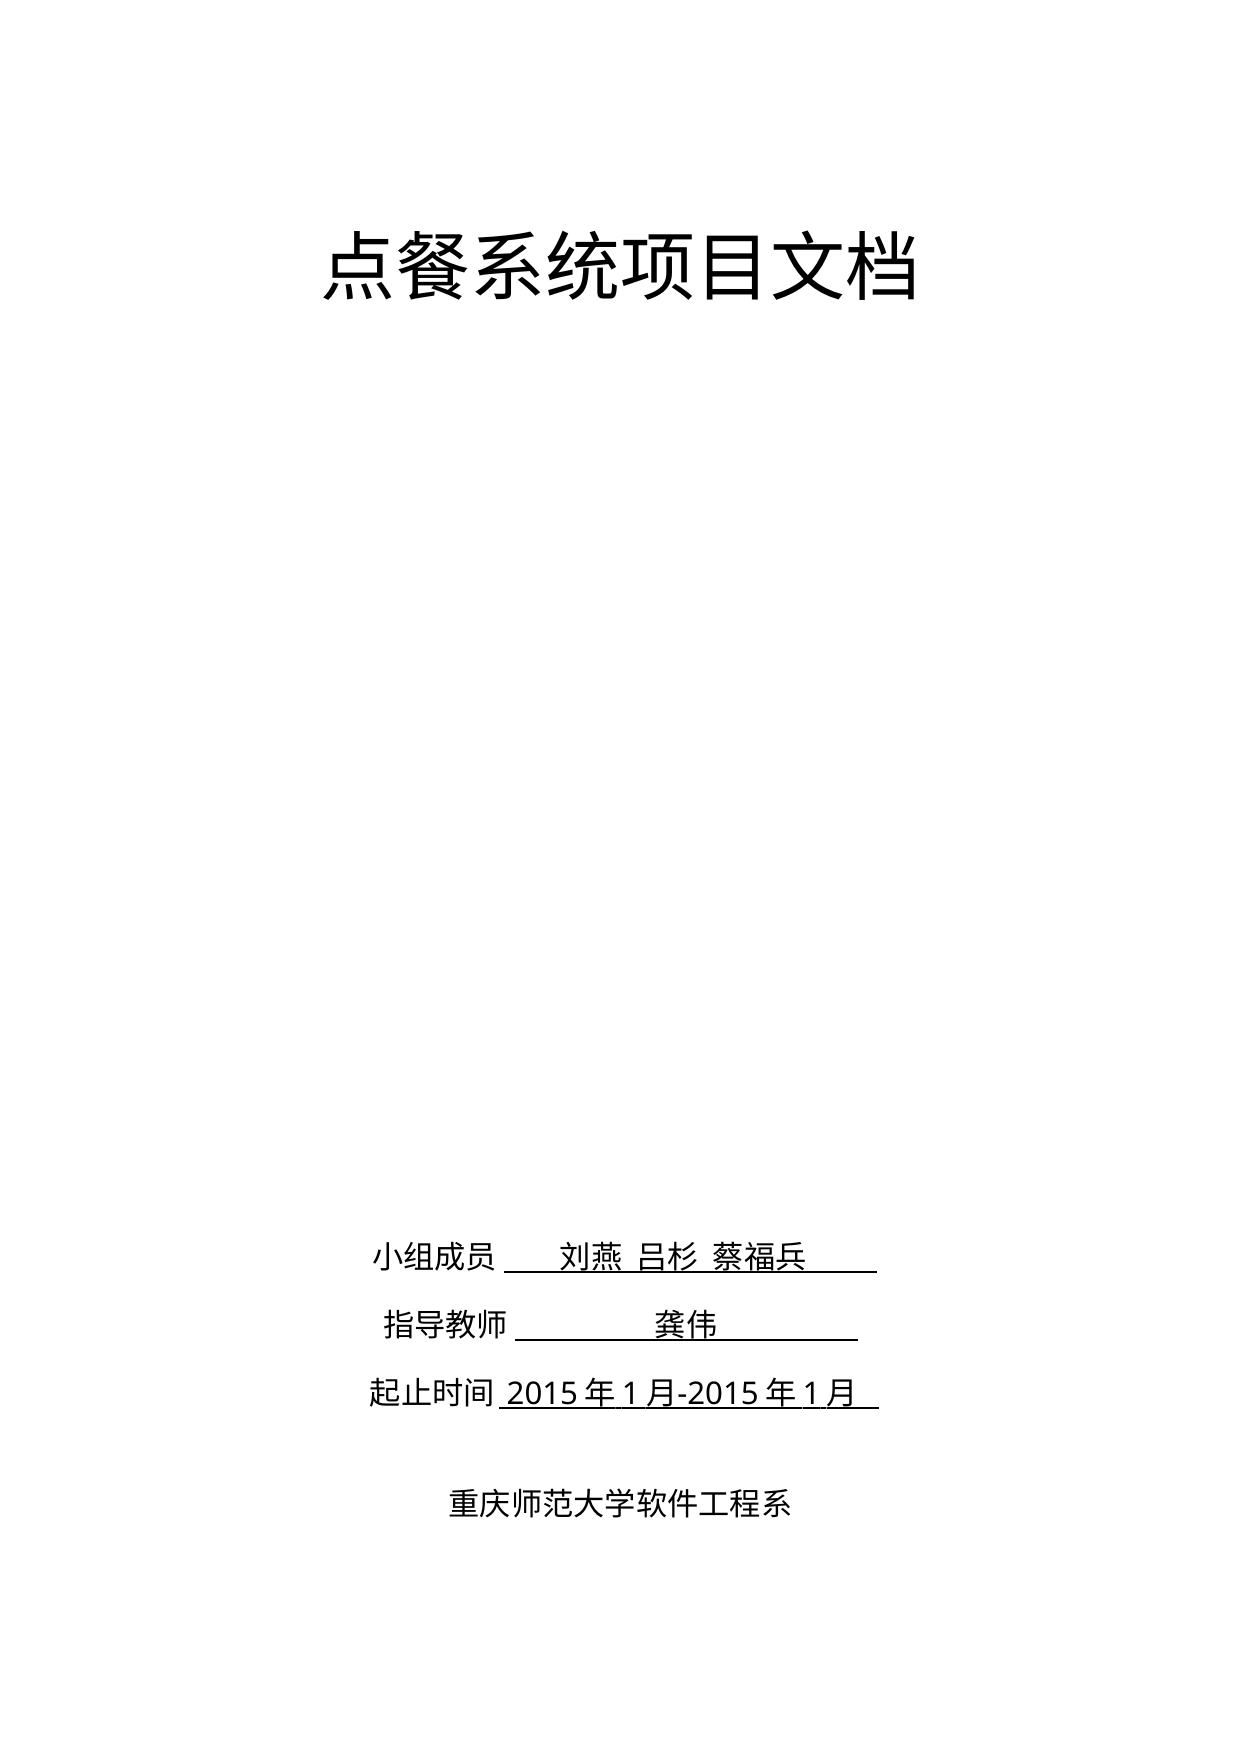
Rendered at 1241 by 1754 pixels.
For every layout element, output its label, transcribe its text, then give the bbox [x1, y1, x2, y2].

text 重庆师范大学软件工程系 [118, 1479, 1122, 1524]
text 起止时间 2015年1月-2015年1月 [118, 1368, 1122, 1413]
text 点餐系统项目文档 [118, 207, 1122, 316]
text 小组成员 刘燕 吕杉 蔡福兵 [118, 1232, 1122, 1277]
text 指导教师 龚伟 [118, 1300, 1122, 1345]
